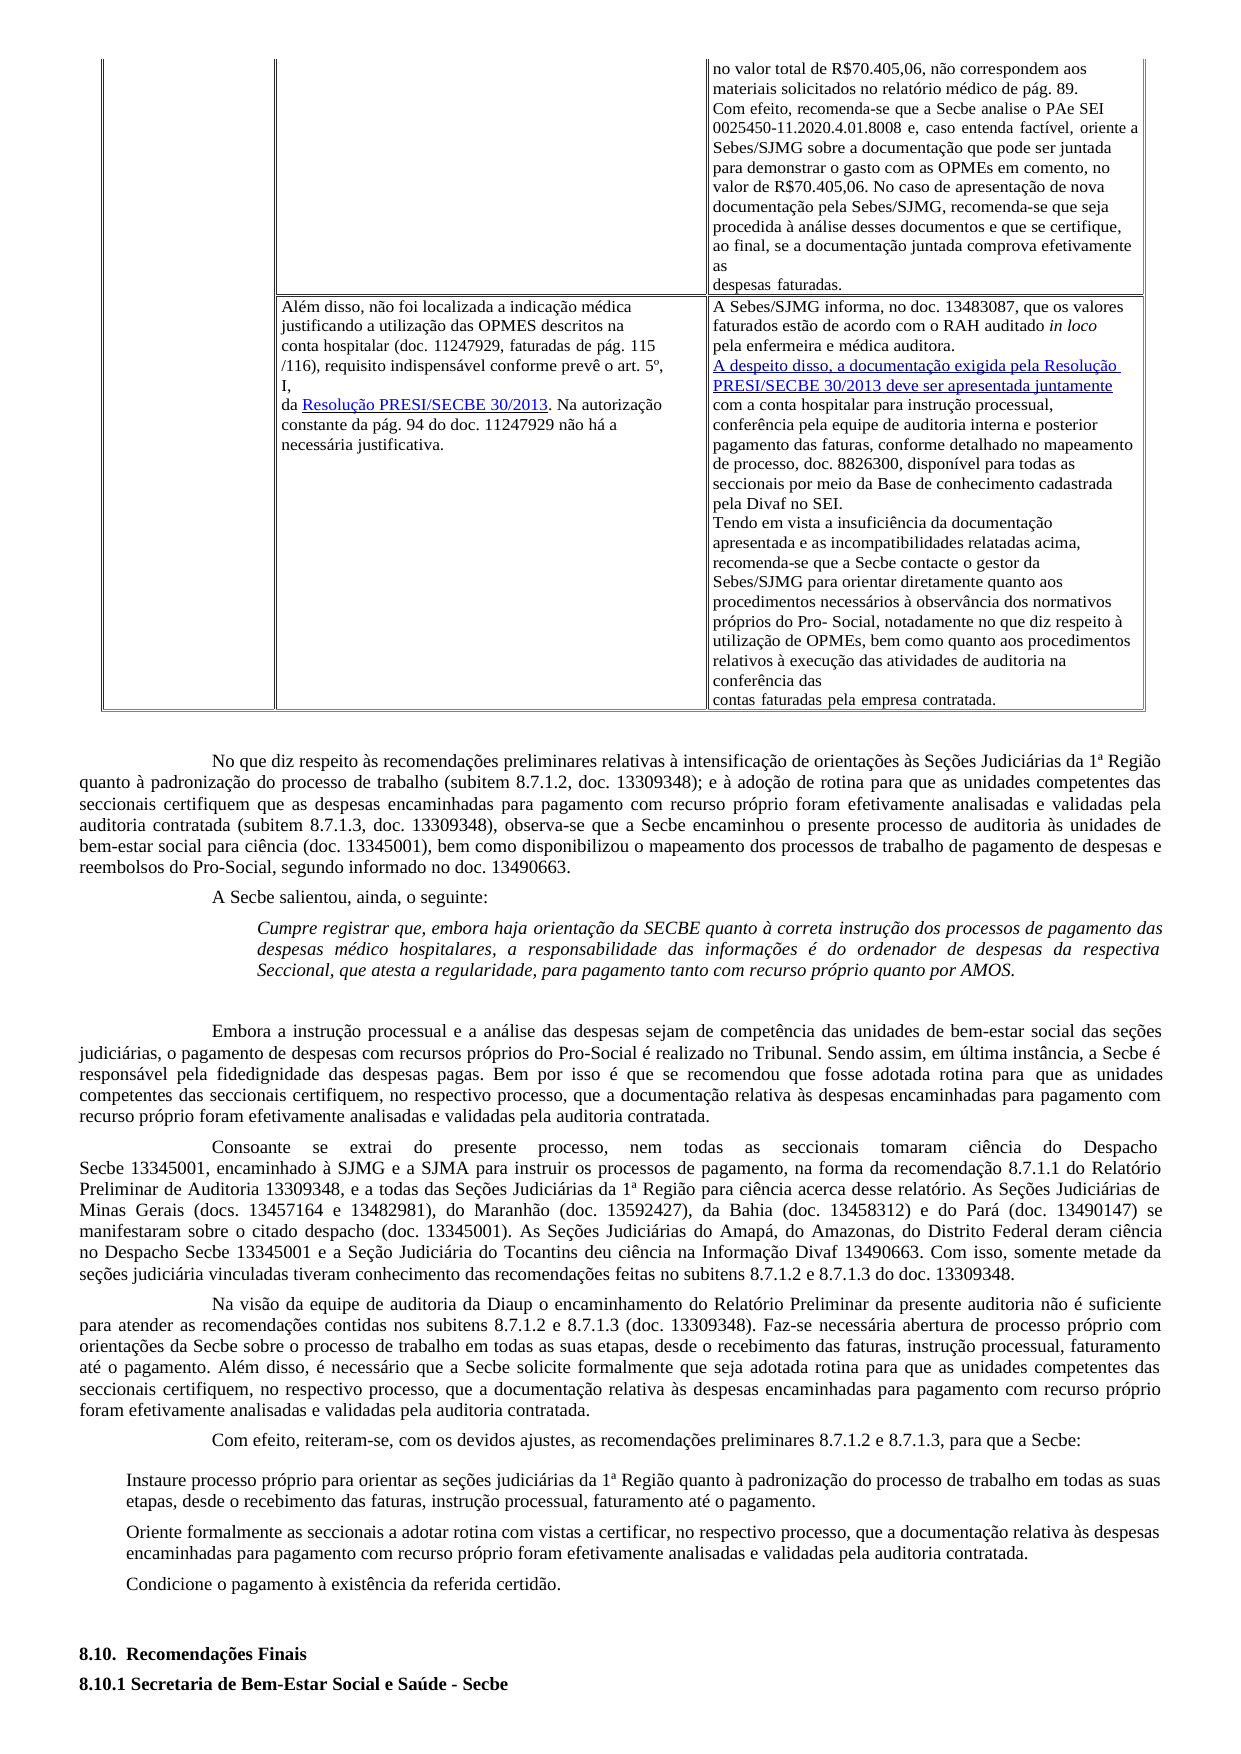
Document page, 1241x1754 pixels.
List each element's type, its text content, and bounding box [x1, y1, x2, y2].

text Na visão da equipe de auditoria da Diaup o encaminhamento do Relatório Preliminar da presente auditoria não é suficiente para atender as recomendações contidas nos subitens 8.7.1.2 e 8.7.1.3 (doc. 13309348). Faz-se necessária abertura de processo próprio com orientações da Secbe sobre o processo de trabalho em todas as suas etapas, desde o recebimento das faturas, instrução processual, faturamento até o pagamento. Além disso, é necessário que a Secbe solicite formalmente que seja adotada rotina para que as unidades competentes das seccionais certifiquem, no respectivo processo, que a documentação relativa às despesas encaminhadas para pagamento com recurso próprio foram efetivamente analisadas e validadas pela auditoria contratada. [79, 1293, 1163, 1420]
text Com efeito, reiteram-se, com os devidos ajustes, as recomendações preliminares 8.7.1.2 e 8.7.1.3, para que a Secbe: [212, 1429, 1184, 1450]
table_header [104, 59, 274, 709]
table_header [277, 59, 706, 294]
text Instaure processo próprio para orientar as seções judiciárias da 1ª Região quanto à padronização do processo de trabalho em todas as suas etapas, desde o recebimento das faturas, instrução processual, faturamento até o pagamento. [126, 1469, 1163, 1512]
text A Secbe salientou, ainda, o seguinte: [212, 886, 1184, 908]
table_header no valor total de R$70.405,06, não correspondem aos materiais solicitados no relatório médico de pág. 89. Com efeito, recomenda-se que a Secbe analise o PAe SEI 0025450-11.2020.4.01.8008 e, caso entenda factível, oriente a Sebes/SJMG sobre a documentação que pode ser juntada para demonstrar o gasto com as OPMEs em comento, no valor de R$70.405,06. No caso de apresentação de nova documentação pela Sebes/SJMG, recomenda-se que seja procedida à análise desses documentos e que se certifique, ao final, se a documentação juntada comprova efetivamente as despesas faturadas. [709, 59, 1143, 294]
text Embora a instrução processual e a análise das despesas sejam de competência das unidades de bem-estar social das seções judiciárias, o pagamento de despesas com recursos próprios do Pro-Social é realizado no Tribunal. Sendo assim, em última instância, a Secbe é responsável pela fidedignidade das despesas pagas. Bem por isso é que se recomendou que fosse adotada rotina para que as unidades competentes das seccionais certifiquem, no respectivo processo, que a documentação relativa às despesas encaminhadas para pagamento com recurso próprio foram efetivamente analisadas e validadas pela auditoria contratada. [79, 1020, 1163, 1127]
table_cell Além disso, não foi localizada a indicação médica justificando a utilização das OPMES descritos na conta hospitalar (doc. 11247929, faturadas de pág. 115 /116), requisito indispensável conforme prevê o art. 5º, I, da Resolução PRESI/SECBE 30/2013. Na autorização constante da pág. 94 do doc. 11247929 não há a necessária justificativa. [277, 297, 706, 709]
subtitle Recomendações Finais [79, 1643, 1184, 1664]
text Oriente formalmente as seccionais a adotar rotina com vistas a certificar, no respectivo processo, que a documentação relativa às despesas encaminhadas para pagamento com recurso próprio foram efetivamente analisadas e validadas pela auditoria contratada. [126, 1521, 1164, 1563]
text Consoante se extrai do presente processo, nem todas as seccionais tomaram ciência do Despacho Secbe 13345001, encaminhado à SJMG e a SJMA para instruir os processos de pagamento, na forma da recomendação 8.7.1.1 do Relatório Preliminar de Auditoria 13309348, e a todas das Seções Judiciárias da 1ª Região para ciência acerca desse relatório. As Seções Judiciárias de Minas Gerais (docs. 13457164 e 13482981), do Maranhão (doc. 13592427), da Bahia (doc. 13458312) e do Pará (doc. 13490147) se manifestaram sobre o citado despacho (doc. 13345001). As Seções Judiciárias do Amapá, do Amazonas, do Distrito Federal deram ciência no Despacho Secbe 13345001 e a Seção Judiciária do Tocantins deu ciência na Informação Divaf 13490663. Com isso, somente metade da seções judiciária vinculadas tiveram conhecimento das recomendações feitas no subitens 8.7.1.2 e 8.7.1.3 do doc. 13309348. [79, 1136, 1163, 1284]
text Condicione o pagamento à existência da referida certidão. [126, 1572, 1184, 1594]
table_cell A Sebes/SJMG informa, no doc. 13483087, que os valores faturados estão de acordo com o RAH auditado in loco pela enfermeira e médica auditora. A despeito disso, a documentação exigida pela Resolução PRESI/SECBE 30/2013 deve ser apresentada juntamente com a conta hospitalar para instrução processual, conferência pela equipe de auditoria interna e posterior pagamento das faturas, conforme detalhado no mapeamento de processo, doc. 8826300, disponível para todas as seccionais por meio da Base de conhecimento cadastrada pela Divaf no SEI. Tendo em vista a insuficiência da documentação apresentada e as incompatibilidades relatadas acima, recomenda-se que a Secbe contacte o gestor da Sebes/SJMG para orientar diretamente quanto aos procedimentos necessários à observância dos normativos próprios do Pro- Social, notadamente no que diz respeito à utilização de OPMEs, bem como quanto aos procedimentos relativos à execução das atividades de auditoria na conferência das contas faturadas pela empresa contratada. [709, 297, 1143, 709]
list Secretaria de Bem-Estar Social e Saúde - Secbe [79, 1673, 1184, 1695]
text No que diz respeito às recomendações preliminares relativas à intensificação de orientações às Seções Judiciárias da 1ª Região quanto à padronização do processo de trabalho (subitem 8.7.1.2, doc. 13309348); e à adoção de rotina para que as unidades competentes das seccionais certifiquem que as despesas encaminhadas para pagamento com recurso próprio foram efetivamente analisadas e validadas pela auditoria contratada (subitem 8.7.1.3, doc. 13309348), observa-se que a Secbe encaminhou o presente processo de auditoria às unidades de bem-estar social para ciência (doc. 13345001), bem como disponibilizou o mapeamento dos processos de trabalho de pagamento de despesas e reembolsos do Pro-Social, segundo informado no doc. 13490663. [79, 750, 1163, 877]
text Cumpre registrar que, embora haja orientação da SECBE quanto à correta instrução dos processos de pagamento das despesas médico hospitalares, a responsabilidade das informações é do ordenador de despesas da respectiva Seccional, que atesta a regularidade, para pagamento tanto com recurso próprio quanto por AMOS. [257, 917, 1163, 981]
